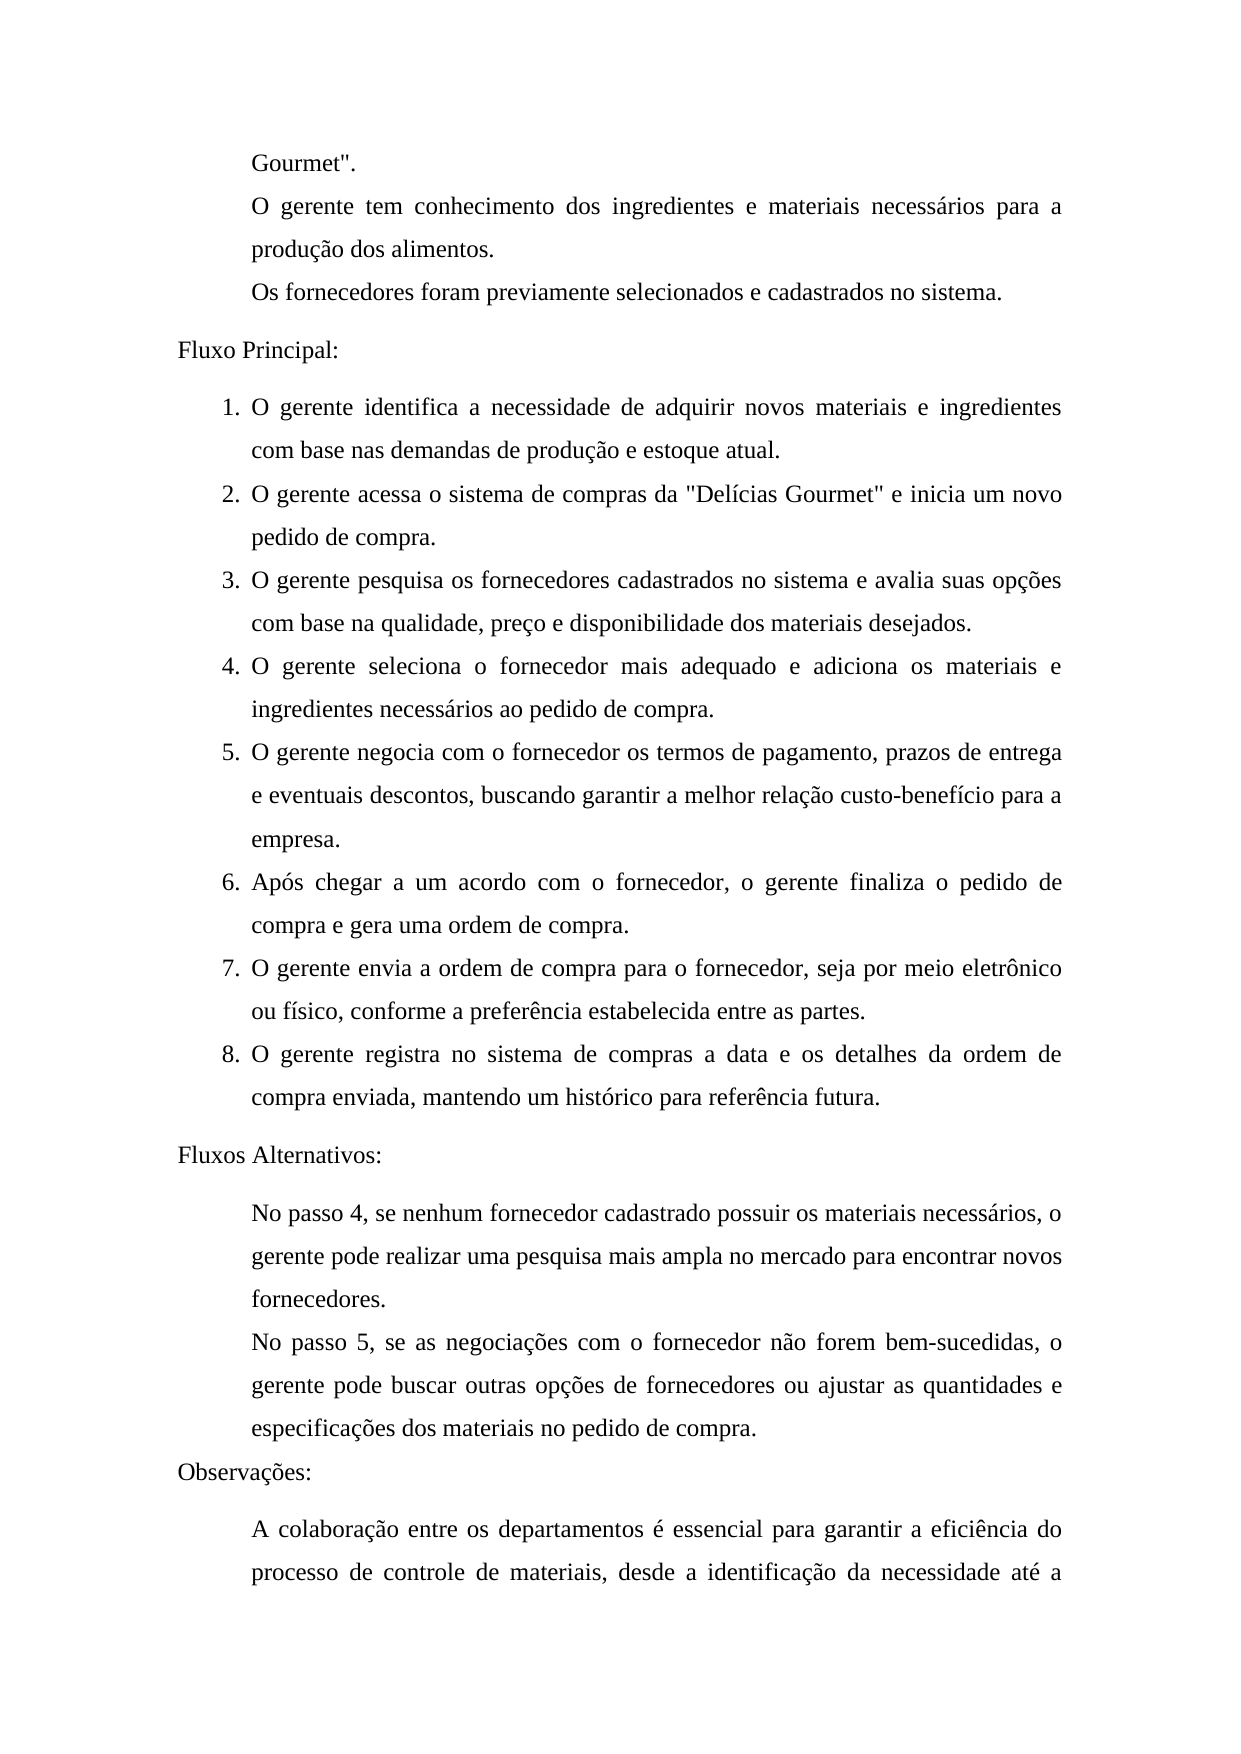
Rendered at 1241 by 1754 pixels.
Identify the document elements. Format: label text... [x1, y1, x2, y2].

list A colaboração entre os departamentos é essencial para garantir a eficiência do processo de controle de materiais, desde a identificação da necessidade até a [222, 1514, 1063, 1586]
list O gerente seleciona o fornecedor mais adequado e adiciona os materiais e ingredientes necessários ao pedido de compra. [222, 651, 1063, 723]
list O gerente tem conhecimento dos ingredientes e materiais necessários para a produção dos alimentos. [222, 191, 1063, 263]
text Observações: [177, 1457, 1063, 1485]
text Fluxo Principal: [177, 335, 1063, 363]
list O gerente negocia com o fornecedor os termos de pagamento, prazos de entrega e eventuais descontos, buscando garantir a melhor relação custo-benefício para a empresa. [222, 737, 1063, 852]
list Após chegar a um acordo com o fornecedor, o gerente finaliza o pedido de compra e gera uma ordem de compra. [222, 867, 1063, 939]
text Fluxos Alternativos: [177, 1140, 1063, 1169]
list No passo 4, se nenhum fornecedor cadastrado possuir os materiais necessários, o gerente pode realizar uma pesquisa mais ampla no mercado para encontrar novos fornecedores. [222, 1198, 1063, 1313]
list O gerente pesquisa os fornecedores cadastrados no sistema e avalia suas opções com base na qualidade, preço e disponibilidade dos materiais desejados. [222, 565, 1063, 637]
list Gourmet". [222, 148, 1063, 176]
list O gerente identifica a necessidade de adquirir novos materiais e ingredientes com base nas demandas de produção e estoque atual. [222, 392, 1063, 464]
list O gerente envia a ordem de compra para o fornecedor, seja por meio eletrônico ou físico, conforme a preferência estabelecida entre as partes. [222, 953, 1063, 1025]
list O gerente registra no sistema de compras a data e os detalhes da ordem de compra enviada, mantendo um histórico para referência futura. [222, 1039, 1063, 1111]
list O gerente acessa o sistema de compras da "Delícias Gourmet" e inicia um novo pedido de compra. [222, 479, 1063, 551]
list No passo 5, se as negociações com o fornecedor não forem bem-sucedidas, o gerente pode buscar outras opções de fornecedores ou ajustar as quantidades e especificações dos materiais no pedido de compra. [222, 1327, 1063, 1442]
list Os fornecedores foram previamente selecionados e cadastrados no sistema. [222, 277, 1063, 306]
